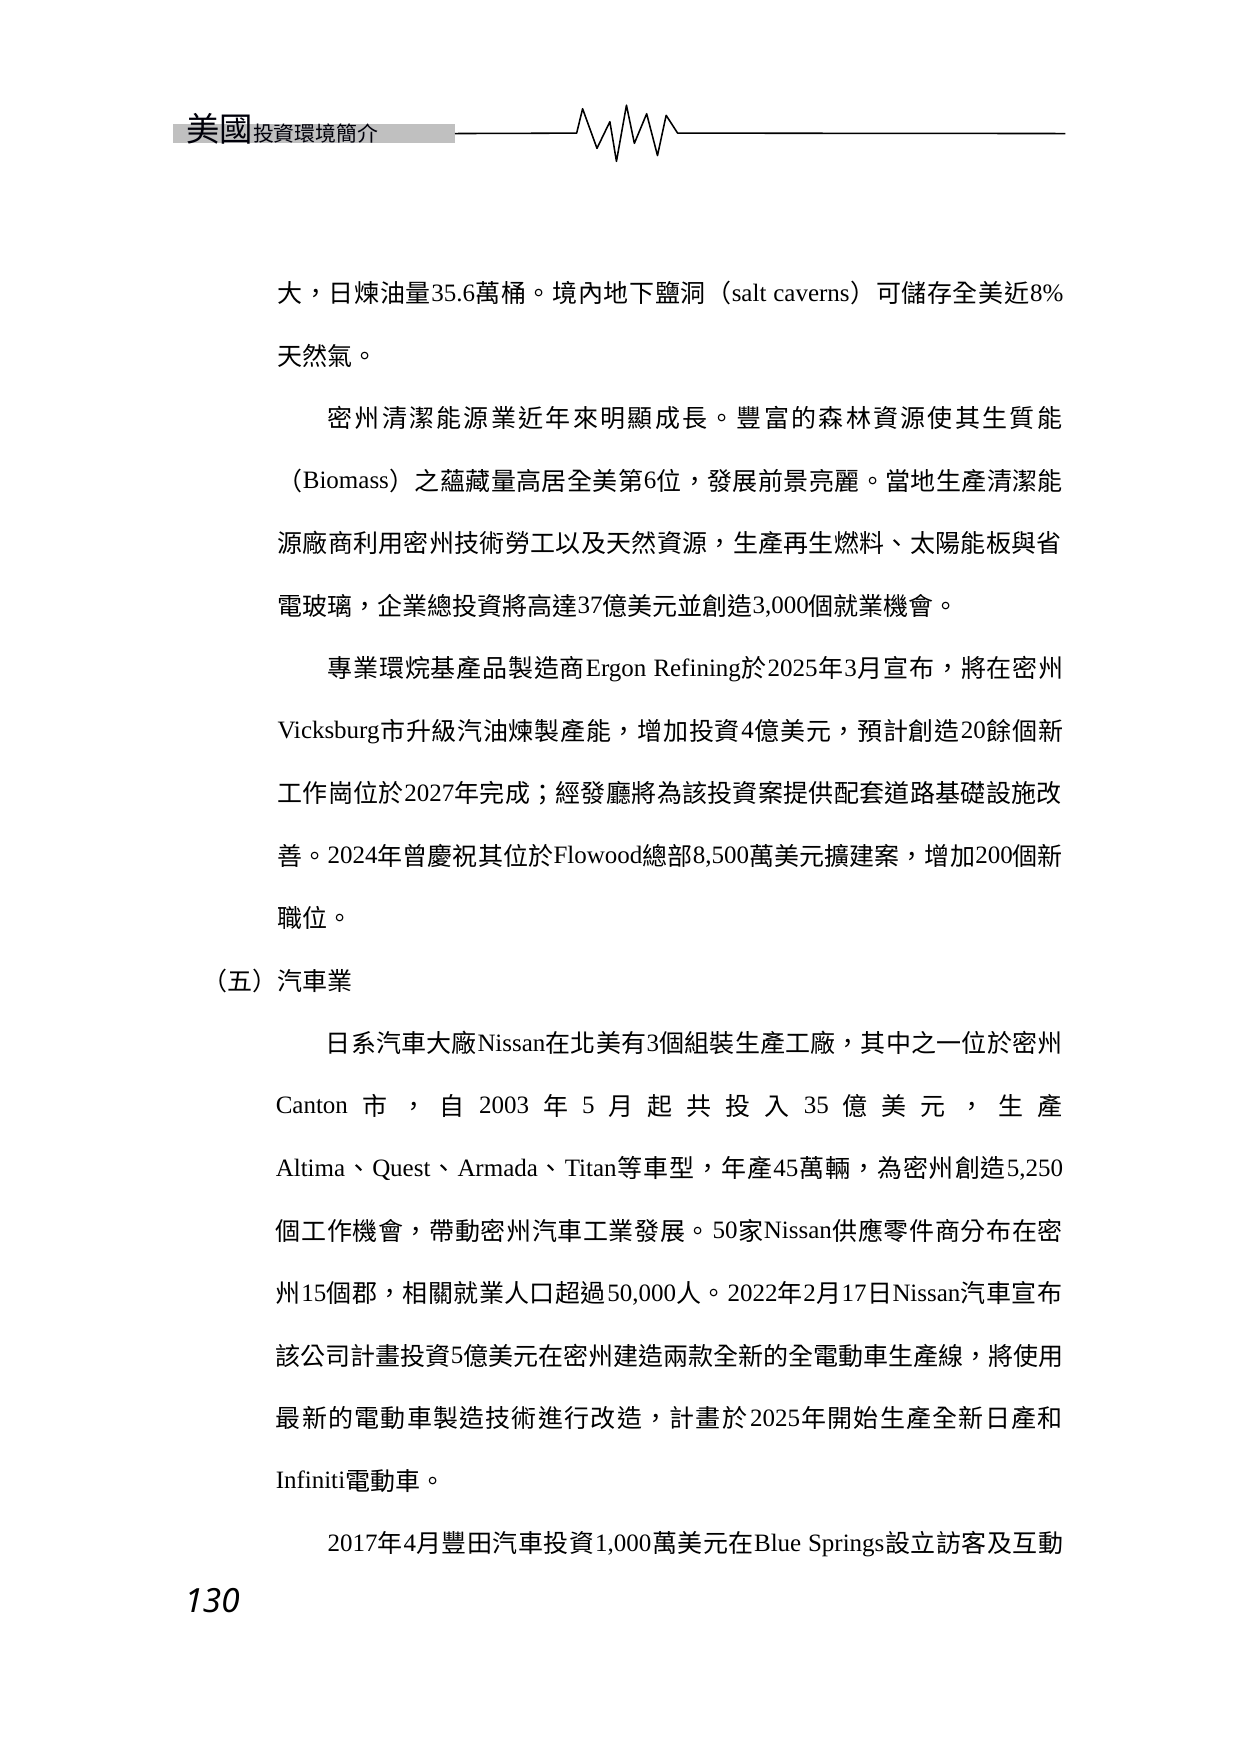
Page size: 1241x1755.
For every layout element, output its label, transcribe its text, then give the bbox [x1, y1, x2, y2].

text 密州清潔能源業近年來明顯成長。豐富的森林資源使其生質能（Biomass）之蘊藏量高居全美第6位，發展前景亮麗。當地生產清潔能源廠商利用密州技術勞工以及天然資源，生產再生燃料、太陽能板與省電玻璃，企業總投資將高達37億美元並創造3,000個就業機會。 [277, 375, 1063, 625]
text 大，日煉油量35.6萬桶。境內地下鹽洞（salt caverns）可儲存全美近8%天然氣。 [277, 250, 1063, 375]
text 專業環烷基產品製造商Ergon Refining於2025年3月宣布，將在密州Vicksburg市升級汽油煉製產能，增加投資4億美元，預計創造20餘個新工作崗位於2027年完成；經發廳將為該投資案提供配套道路基礎設施改善。2024年曾慶祝其位於Flowood總部8,500萬美元擴建案，增加200個新職位。 [277, 625, 1063, 938]
text 日系汽車大廠Nissan在北美有3個組裝生產工廠，其中之一位於密州Canton市，自2003年5月起共投入35億美元，生產Altima、Quest、Armada、Titan等車型，年產45萬輛，為密州創造5,250個工作機會，帶動密州汽車工業發展。50家Nissan供應零件商分布在密州15個郡，相關就業人口超過50,000人。2022年2月17日Nissan汽車宣布該公司計畫投資5億美元在密州建造兩款全新的全電動車生產線，將使用最新的電動車製造技術進行改造，計畫於2025年開始生產全新日產和Infiniti電動車。 [276, 1000, 1063, 1500]
text （五）汽車業 [202, 938, 1063, 1000]
text 2017年4月豐田汽車投資1,000萬美元在Blue Springs設立訪客及互動 [277, 1500, 1063, 1563]
